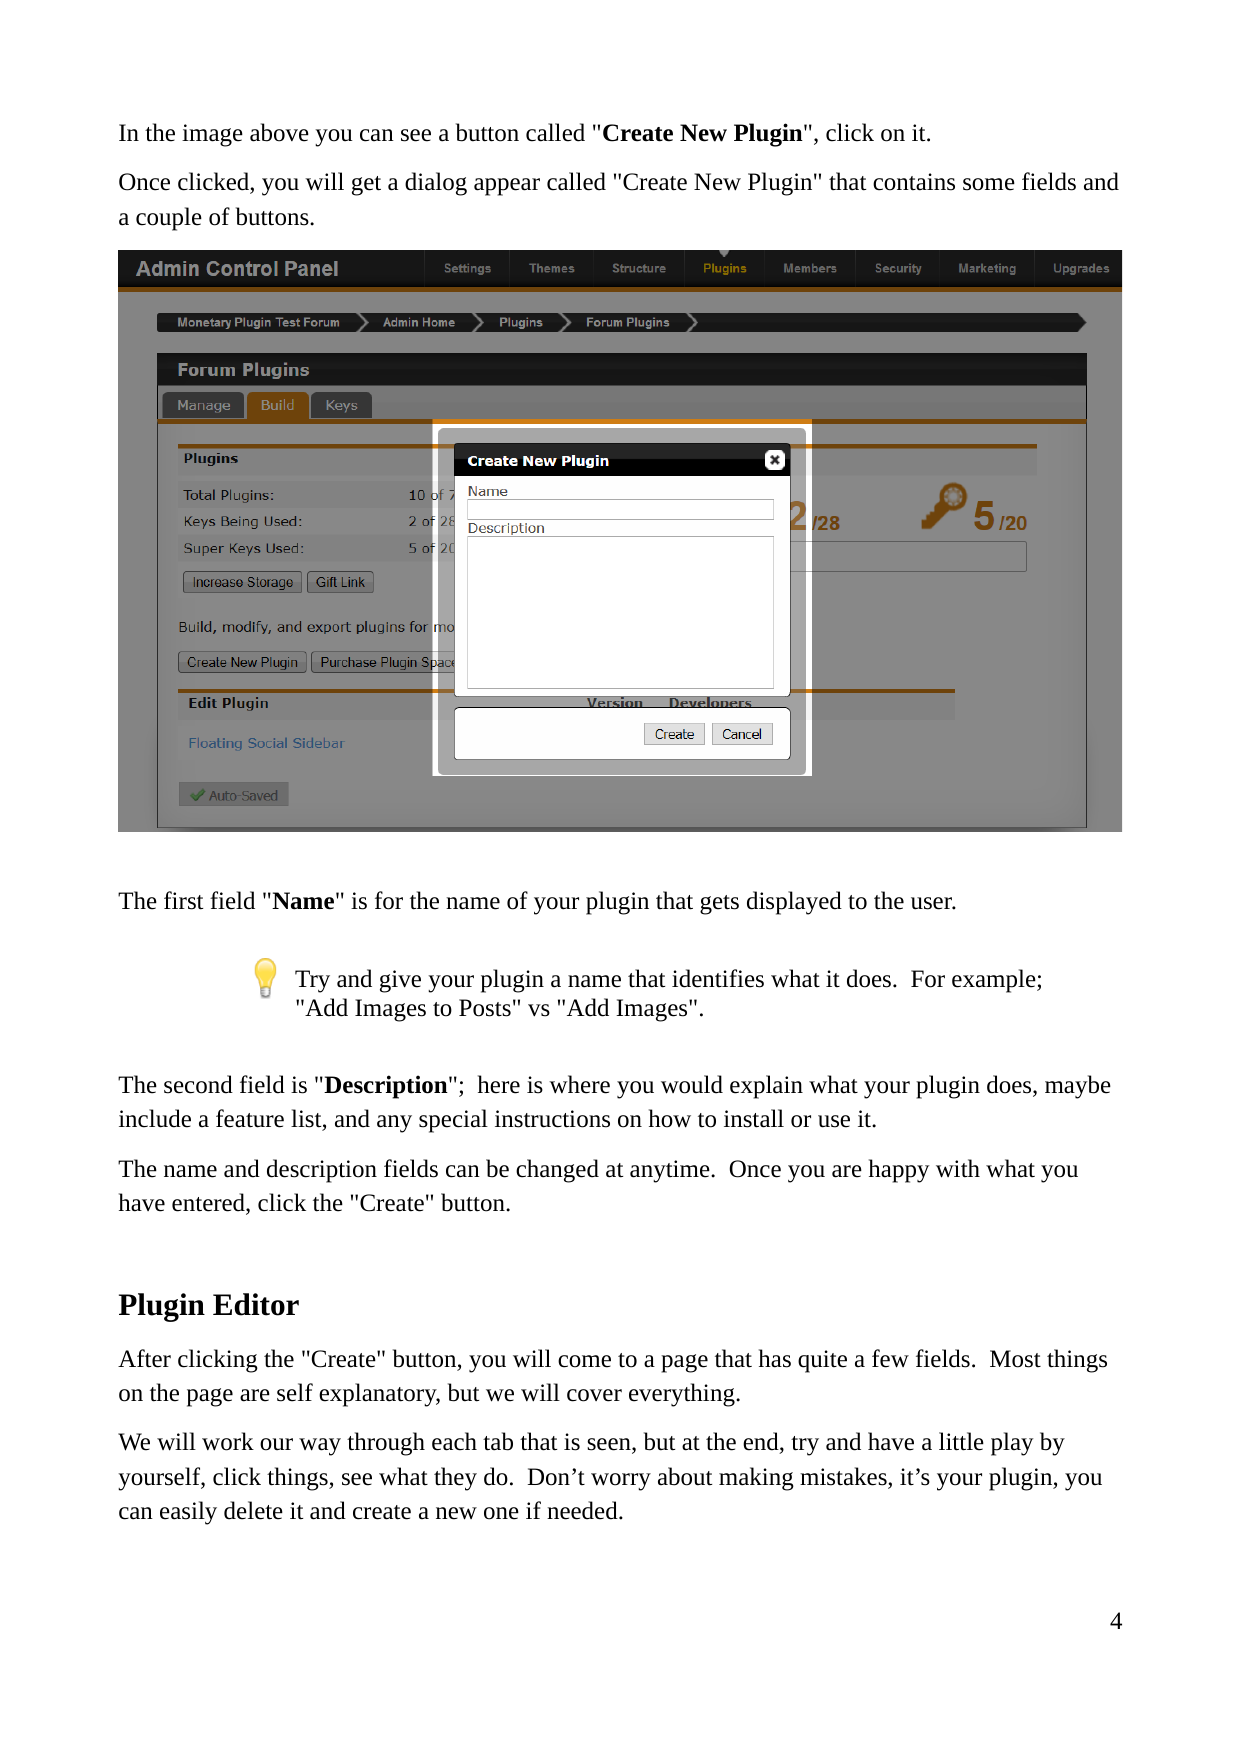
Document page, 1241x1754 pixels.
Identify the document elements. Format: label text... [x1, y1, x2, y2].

text In the image above you can see a button called "Create New Plugin", click on it. [118, 118, 1122, 147]
text Once clicked, you will get a dialog appear called "Create New Plugin" that contains some fields and a couple of buttons. [118, 167, 1122, 230]
picture [248, 958, 283, 999]
table_header [236, 964, 295, 1041]
text Plugin Editor [118, 1286, 1122, 1322]
text We will work our way through each tab that is seen, but at the end, try and have a little play by yourself, click things, see what they do. Don’t worry about making mistakes, it’s your plugin, you can easily delete it and create a new one if needed. [118, 1427, 1122, 1525]
text The name and description fields can be changed at anytime. Once you are happy with what you have entered, click the "Create" button. [118, 1154, 1122, 1217]
table_header Try and give your plugin a name that identifies what it does. For example; "Add Images to Posts" vs "Add Images". [295, 964, 1051, 1041]
text The second field is "Description"; here is where you would explain what your plugin does, maybe include a feature list, and any special instructions on how to install or use it. [118, 1070, 1122, 1133]
text The first field "Name" is for the name of your plugin that gets displayed to the user. [118, 886, 1122, 915]
picture [118, 250, 1123, 832]
text After clicking the "Create" button, you will come to a page that has quite a few fields. Most things on the page are self explanatory, but we will cover everything. [118, 1344, 1122, 1407]
